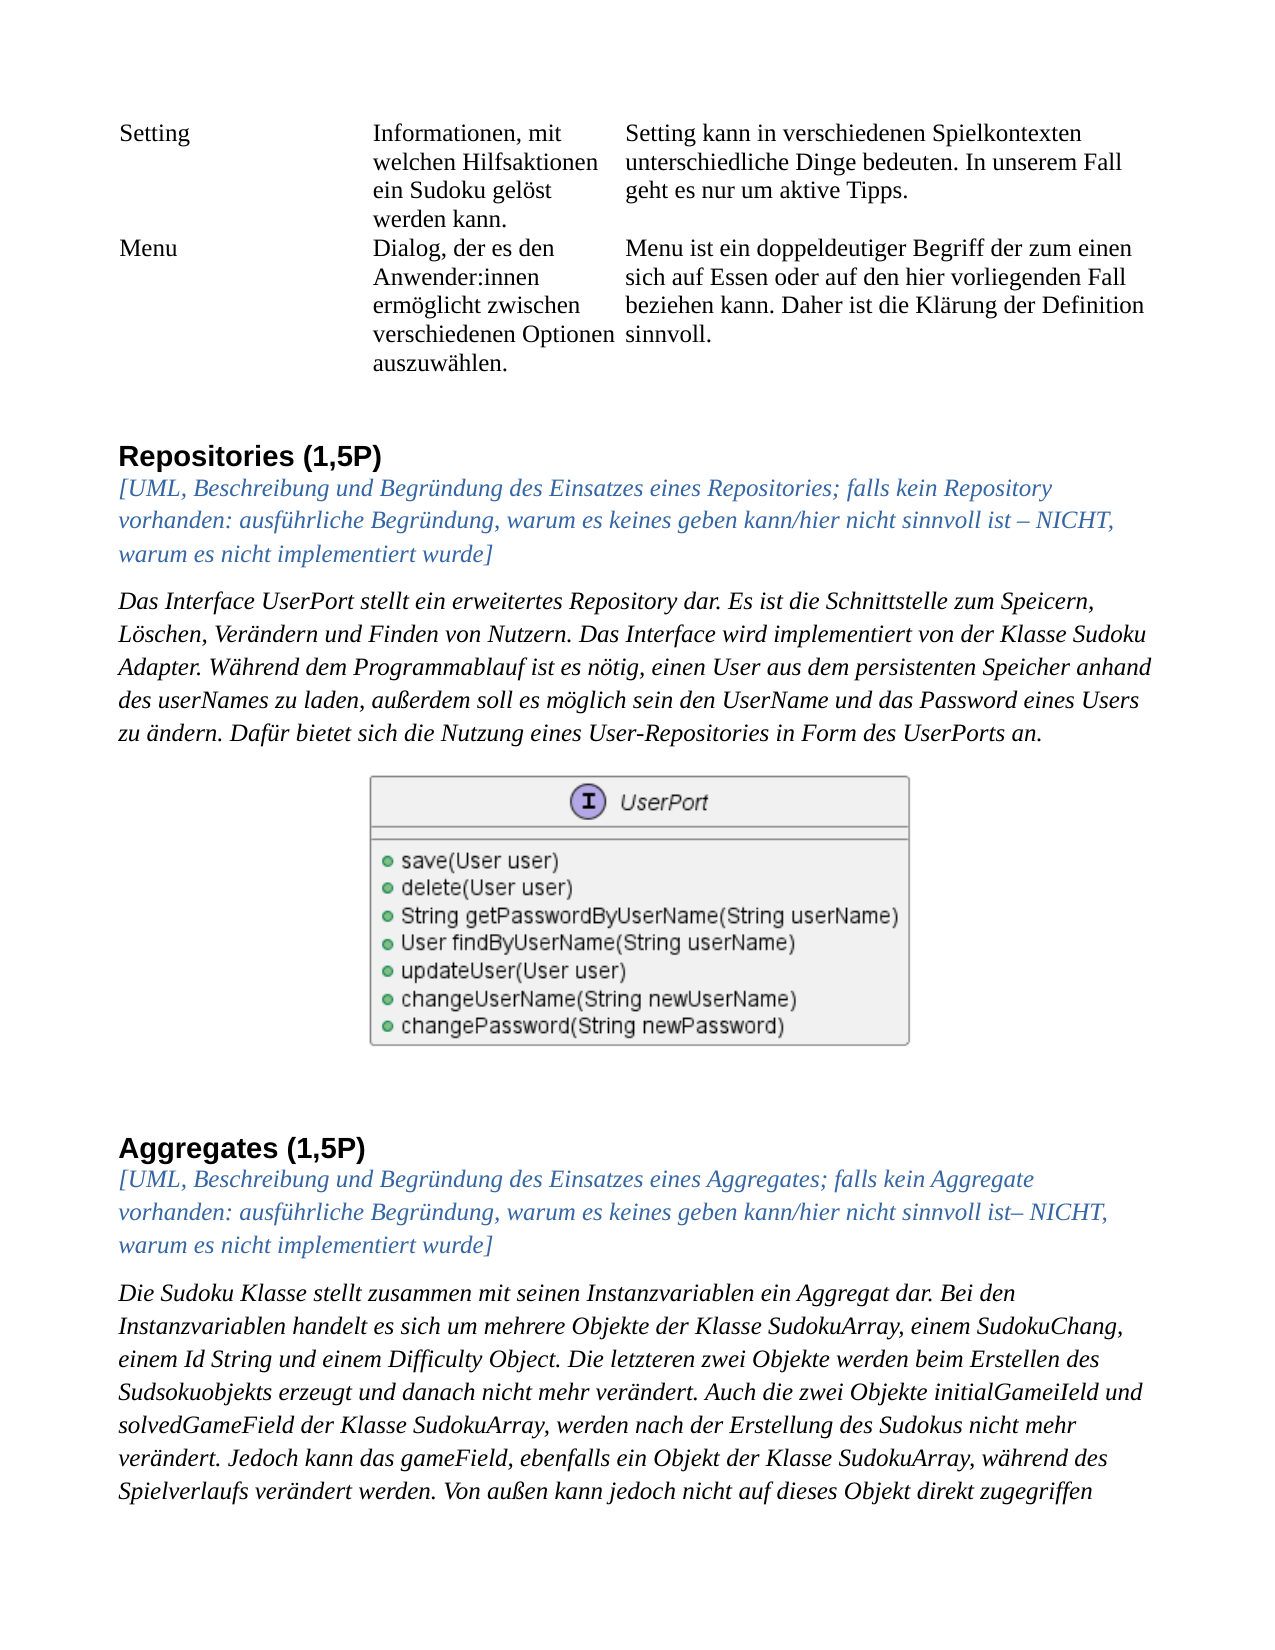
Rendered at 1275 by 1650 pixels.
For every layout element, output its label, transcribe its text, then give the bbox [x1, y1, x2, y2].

subtitle Aggregates (1,5P) [118, 1131, 1157, 1164]
text Die Sudoku Klasse stellt zusammen mit seinen Instanzvariablen ein Aggregat dar. Bei den Instanzvariablen handelt es sich um mehrere Objekte der Klasse SudokuArray, einem SudokuChang, einem Id String und einem Difficulty Object. Die letzteren zwei Objekte werden beim Erstellen des Sudsokuobjekts erzeugt und danach nicht mehr verändert. Auch die zwei Objekte initialGameiIeld und solvedGameField der Klasse SudokuArray, werden nach der Erstellung des Sudokus nicht mehr verändert. Jedoch kann das gameField, ebenfalls ein Objekt der Klasse SudokuArray, während des Spielverlaufs verändert werden. Von außen kann jedoch nicht auf dieses Objekt direkt zugegriffen [118, 1278, 1157, 1505]
text Das Interface UserPort stellt ein erweitertes Repository dar. Es ist die Schnittstelle zum Speicern, Löschen, Verändern und Finden von Nutzern. Das Interface wird implementiert von der Klasse Sudoku Adapter. Während dem Programmablauf ist es nötig, einen User aus dem persistenten Speicher anhand des userNames zu laden, außerdem soll es möglich sein den UserName und das Password eines Users zu ändern. Dafür bietet sich die Nutzung eines User-Repositories in Form des UserPorts an. [118, 586, 1157, 747]
text [UML, Beschreibung und Begründung des Einsatzes eines Aggregates; falls kein Aggregate vorhanden: ausführliche Begründung, warum es keines geben kann/hier nicht sinnvoll ist– NICHT, warum es nicht implementiert wurde] [118, 1164, 1157, 1259]
text [UML, Beschreibung und Begründung des Einsatzes eines Repositories; falls kein Repository vorhanden: ausführliche Begründung, warum es keines geben kann/hier nicht sinnvoll ist – NICHT, warum es nicht implementiert wurde] [118, 473, 1157, 567]
table_cell Menu [118, 233, 372, 377]
table_cell Dialog, der es den Anwender:innen ermöglicht zwischen verschiedenen Optionen auszuwählen. [372, 233, 624, 377]
subtitle Repositories (1,5P) [118, 439, 1157, 473]
table_cell Informationen, mit welchen Hilfsaktionen ein Sudoku gelöst werden kann. [372, 118, 624, 233]
table_cell Menu ist ein doppeldeutiger Begriff der zum einen sich auf Essen oder auf den hier vorliegenden Fall beziehen kann. Daher ist die Klärung der Definition sinnvoll. [624, 233, 1157, 377]
table_cell Setting kann in verschiedenen Spielkontexten unterschiedliche Dinge bedeuten. In unserem Fall geht es nur um aktive Tipps. [624, 118, 1157, 233]
table_cell Setting [118, 118, 372, 233]
